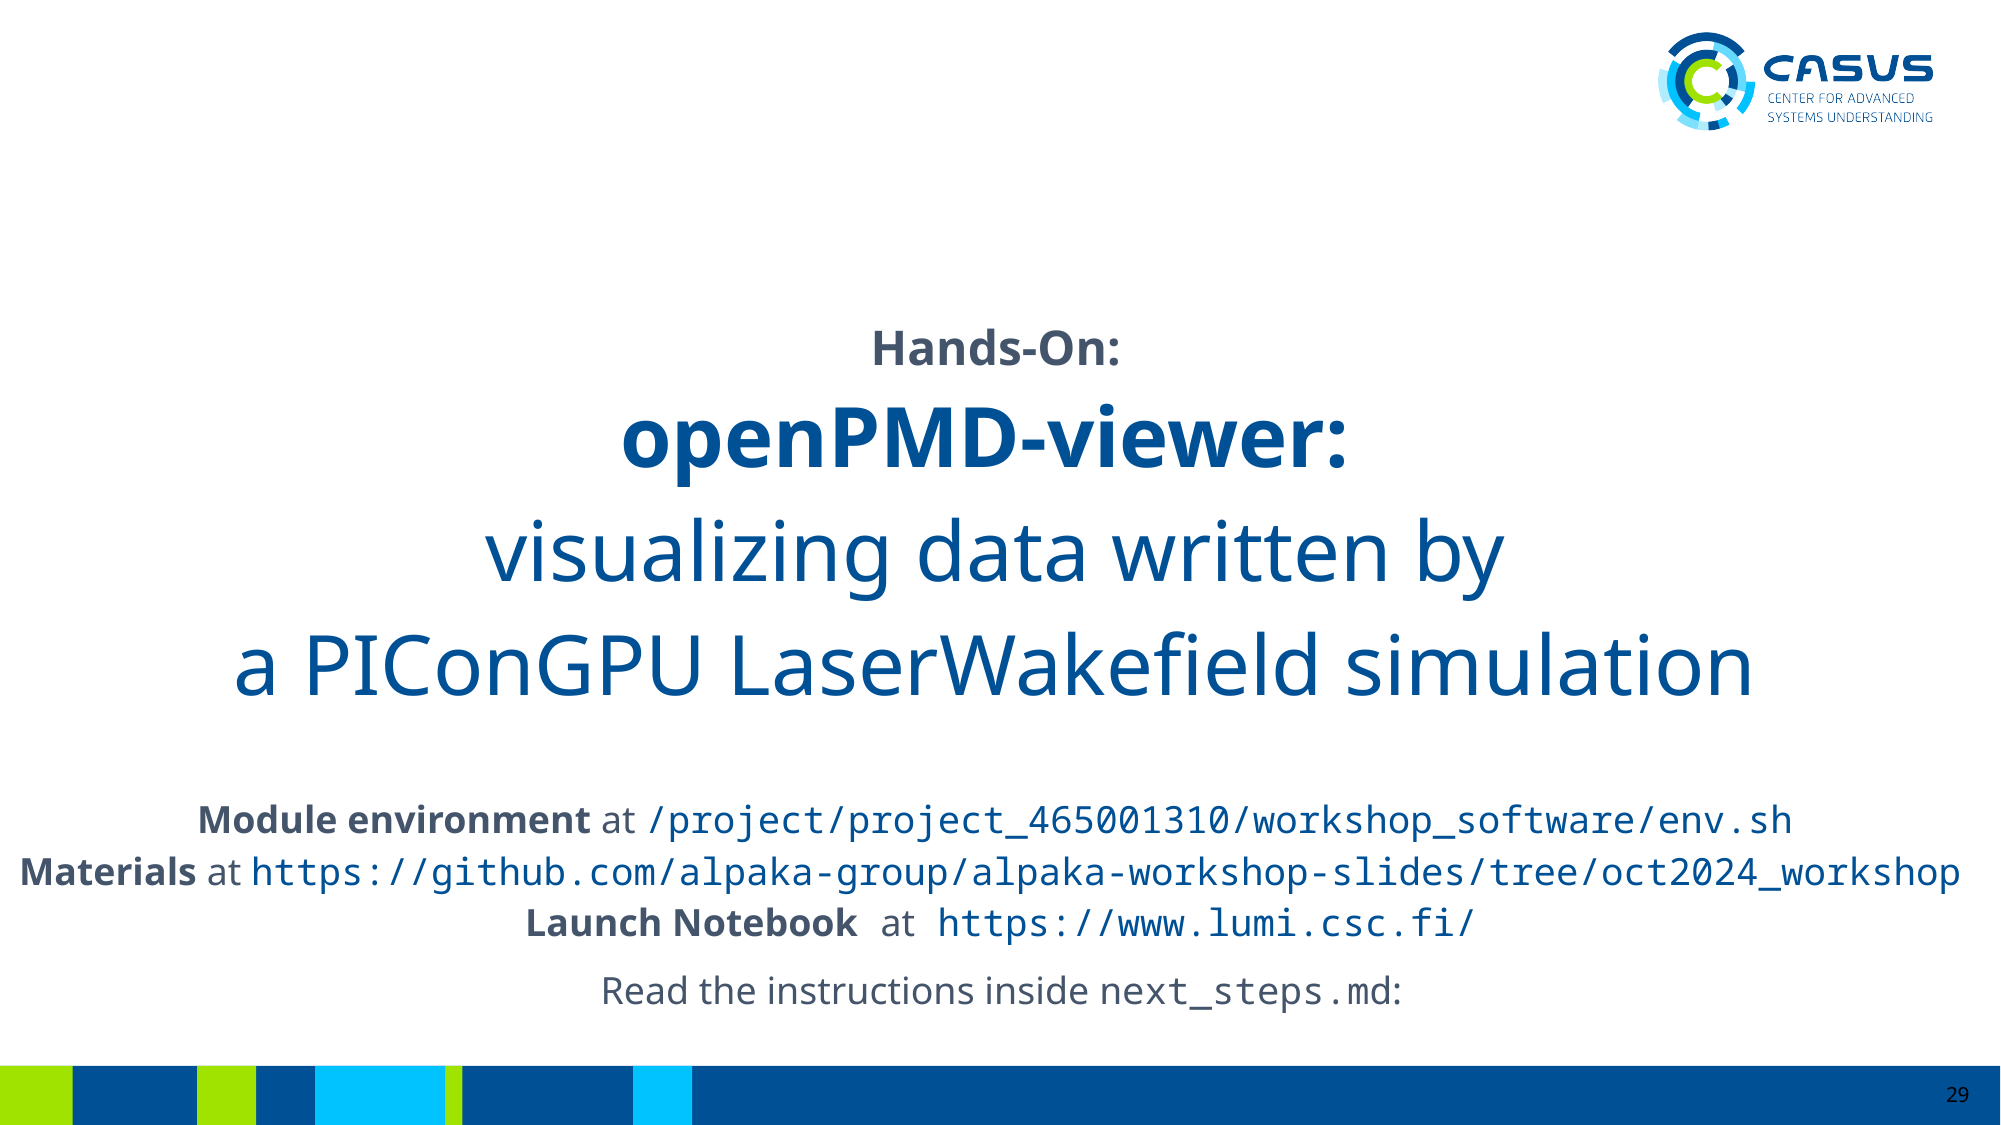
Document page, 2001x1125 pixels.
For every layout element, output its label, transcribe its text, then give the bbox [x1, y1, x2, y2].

picture [1658, 32, 1933, 131]
title Hands-On: openPMD-viewer: visualizing data written by a PIConGPU LaserWakefield simulation [219, 313, 1773, 720]
text_box Module environment at /project/project_465001310/workshop_software/env.sh Materials at https://github.com/alpaka-group/alpaka-workshop-slides/tree/oct2024_workshop Launch Notebook at https://www.lumi.csc.fi/ Read the instructions inside next_steps.md: [4, 794, 1999, 1067]
